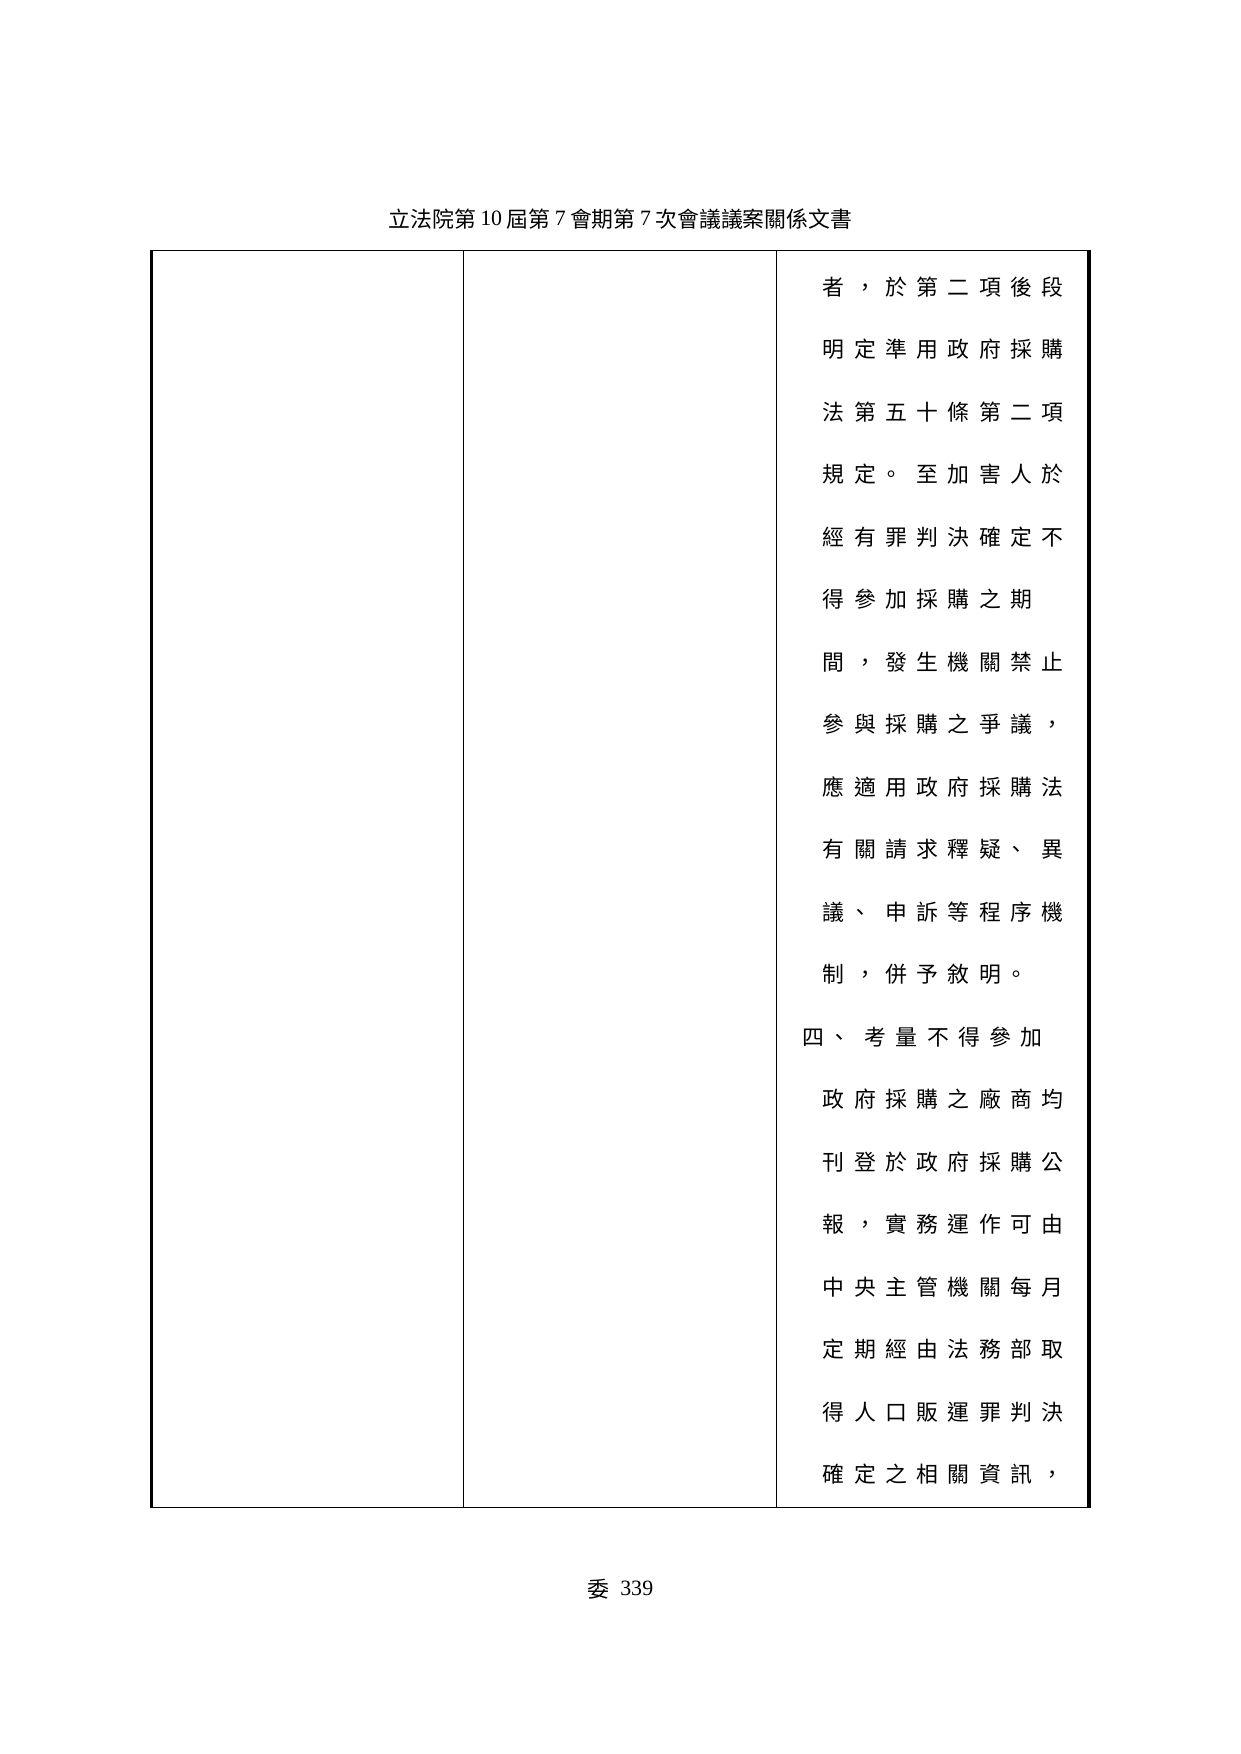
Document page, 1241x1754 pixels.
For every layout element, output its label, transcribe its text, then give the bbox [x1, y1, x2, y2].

table_cell 者，於第二項後段明定準用政府採購法第五十條第二項規定。至加害人於經有罪判決確定不得參加採購之期間，發生機關禁止參與採購之爭議，應適用政府採購法有關請求釋疑、異議、申訴等程序機制，併予敘明。 四、考量不得參加政府採購之廠商均刊登於政府採購公報，實務運作可由中央主管機關每月定期經由法務部取得人口販運罪判決確定之相關資訊， [777, 251, 1087, 1507]
table_cell [464, 251, 776, 1507]
table_cell [153, 251, 463, 1507]
